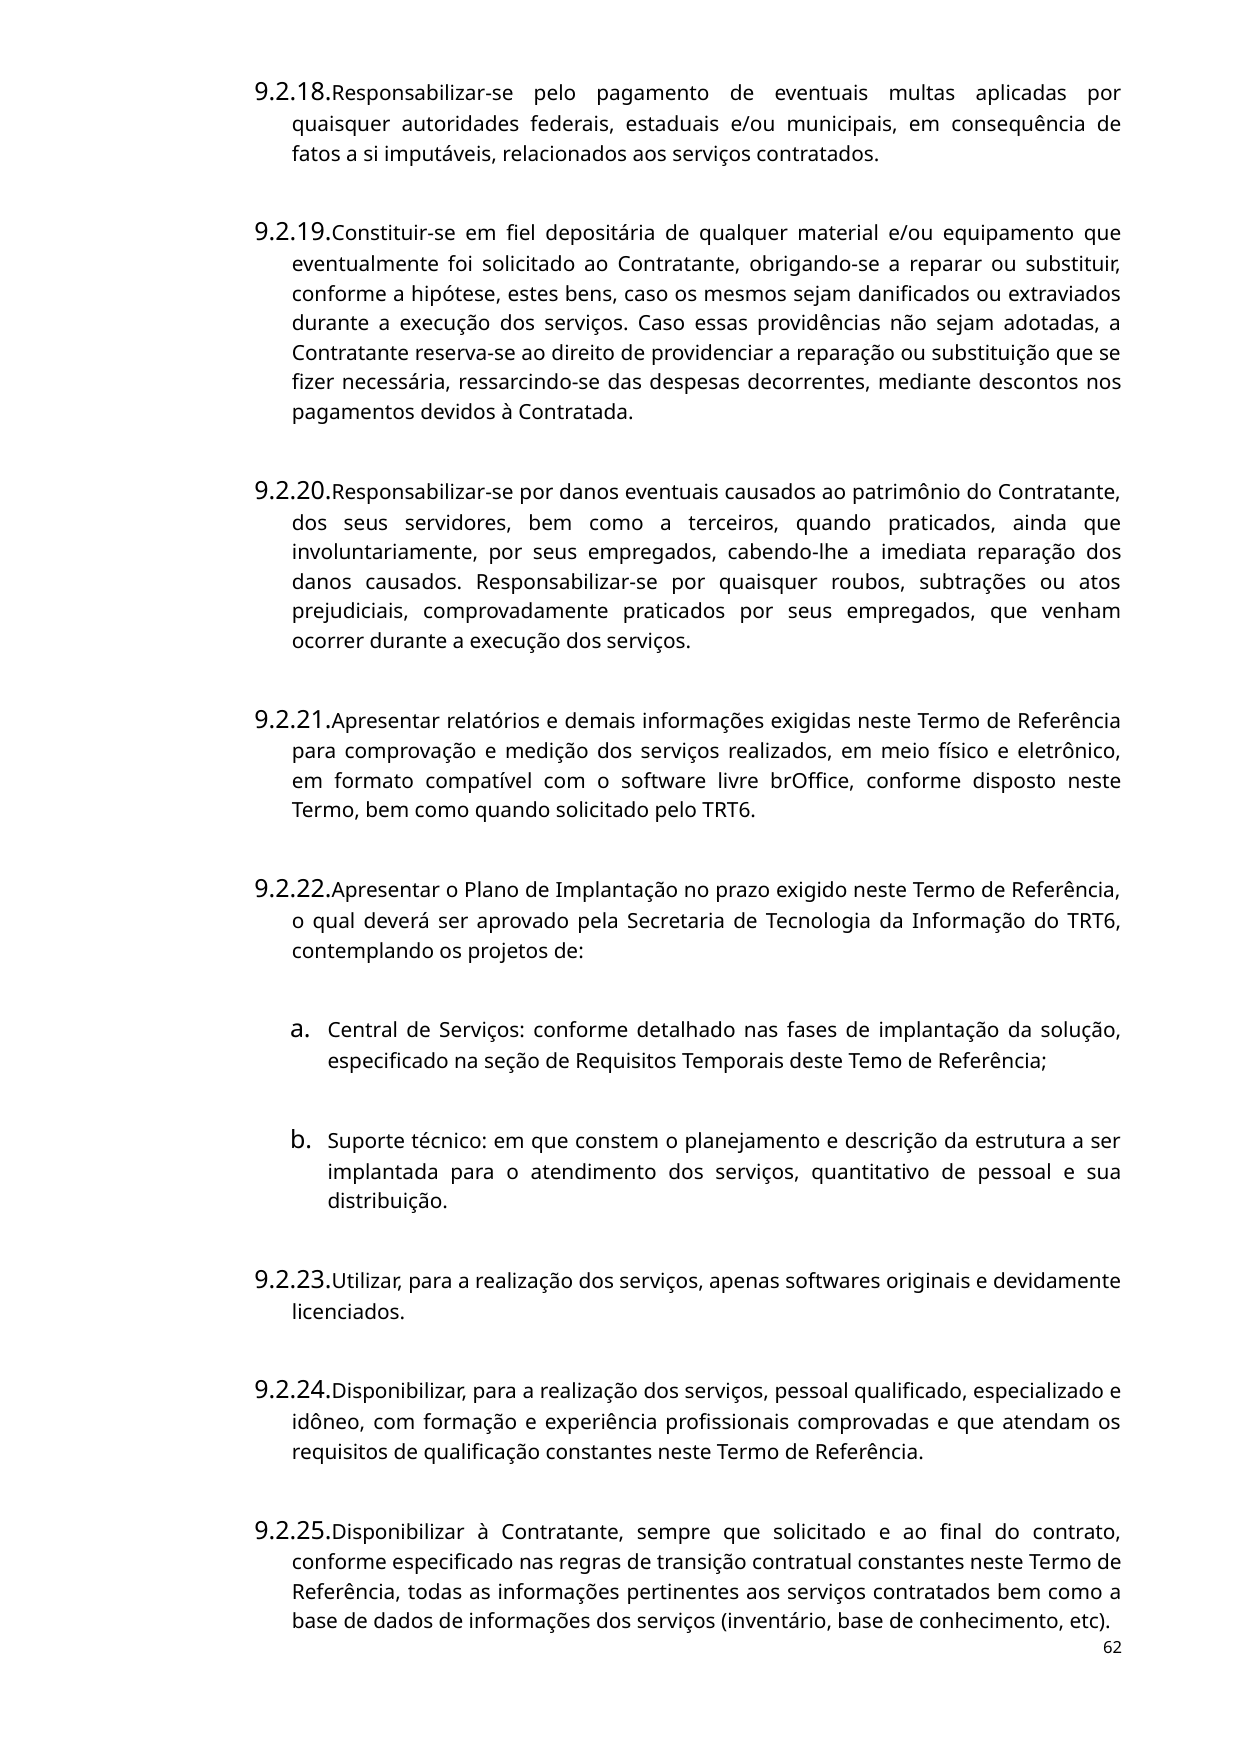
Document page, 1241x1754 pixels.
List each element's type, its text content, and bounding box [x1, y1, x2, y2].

list Utilizar, para a realização dos serviços, apenas softwares originais e devidamente licenciados. [254, 1262, 1122, 1325]
list Responsabilizar-se por danos eventuais causados ao patrimônio do Contratante, dos seus servidores, bem como a terceiros, quando praticados, ainda que involuntariamente, por seus empregados, cabendo-lhe a imediata reparação dos danos causados. Responsabilizar-se por quaisquer roubos, subtrações ou atos prejudiciais, comprovadamente praticados por seus empregados, que venham ocorrer durante a execução dos serviços. [254, 472, 1122, 654]
list Disponibilizar, para a realização dos serviços, pessoal qualificado, especializado e idôneo, com formação e experiência profissionais comprovadas e que atendam os requisitos de qualificação constantes neste Termo de Referência. [254, 1372, 1122, 1465]
list Apresentar o Plano de Implantação no prazo exigido neste Termo de Referência, o qual deverá ser aprovado pela Secretaria de Tecnologia da Informação do TRT6, contemplando os projetos de: [254, 871, 1122, 964]
list Constituir-se em fiel depositária de qualquer material e/ou equipamento que eventualmente foi solicitado ao Contratante, obrigando-se a reparar ou substituir, conforme a hipótese, estes bens, caso os mesmos sejam danificados ou extraviados durante a execução dos serviços. Caso essas providências não sejam adotadas, a Contratante reserva-se ao direito de providenciar a reparação ou substituição que se fizer necessária, ressarcindo-se das despesas decorrentes, mediante descontos nos pagamentos devidos à Contratada. [254, 214, 1122, 426]
list Disponibilizar à Contratante, sempre que solicitado e ao final do contrato, conforme especificado nas regras de transição contratual constantes neste Termo de Referência, todas as informações pertinentes aos serviços contratados bem como a base de dados de informações dos serviços (inventário, base de conhecimento, etc). [254, 1512, 1122, 1635]
list Apresentar relatórios e demais informações exigidas neste Termo de Referência para comprovação e medição dos serviços realizados, em meio físico e eletrônico, em formato compatível com o software livre brOffice, conforme disposto neste Termo, bem como quando solicitado pelo TRT6. [254, 701, 1122, 824]
list Central de Serviços: conforme detalhado nas fases de implantação da solução, especificado na seção de Requisitos Temporais deste Temo de Referência; [290, 1011, 1122, 1075]
list Responsabilizar-se pelo pagamento de eventuais multas aplicadas por quaisquer autoridades federais, estaduais e/ou municipais, em consequência de fatos a si imputáveis, relacionados aos serviços contratados. [254, 74, 1122, 167]
list Suporte técnico: em que constem o planejamento e descrição da estrutura a ser implantada para o atendimento dos serviços, quantitativo de pessoal e sua distribuição. [290, 1122, 1122, 1215]
